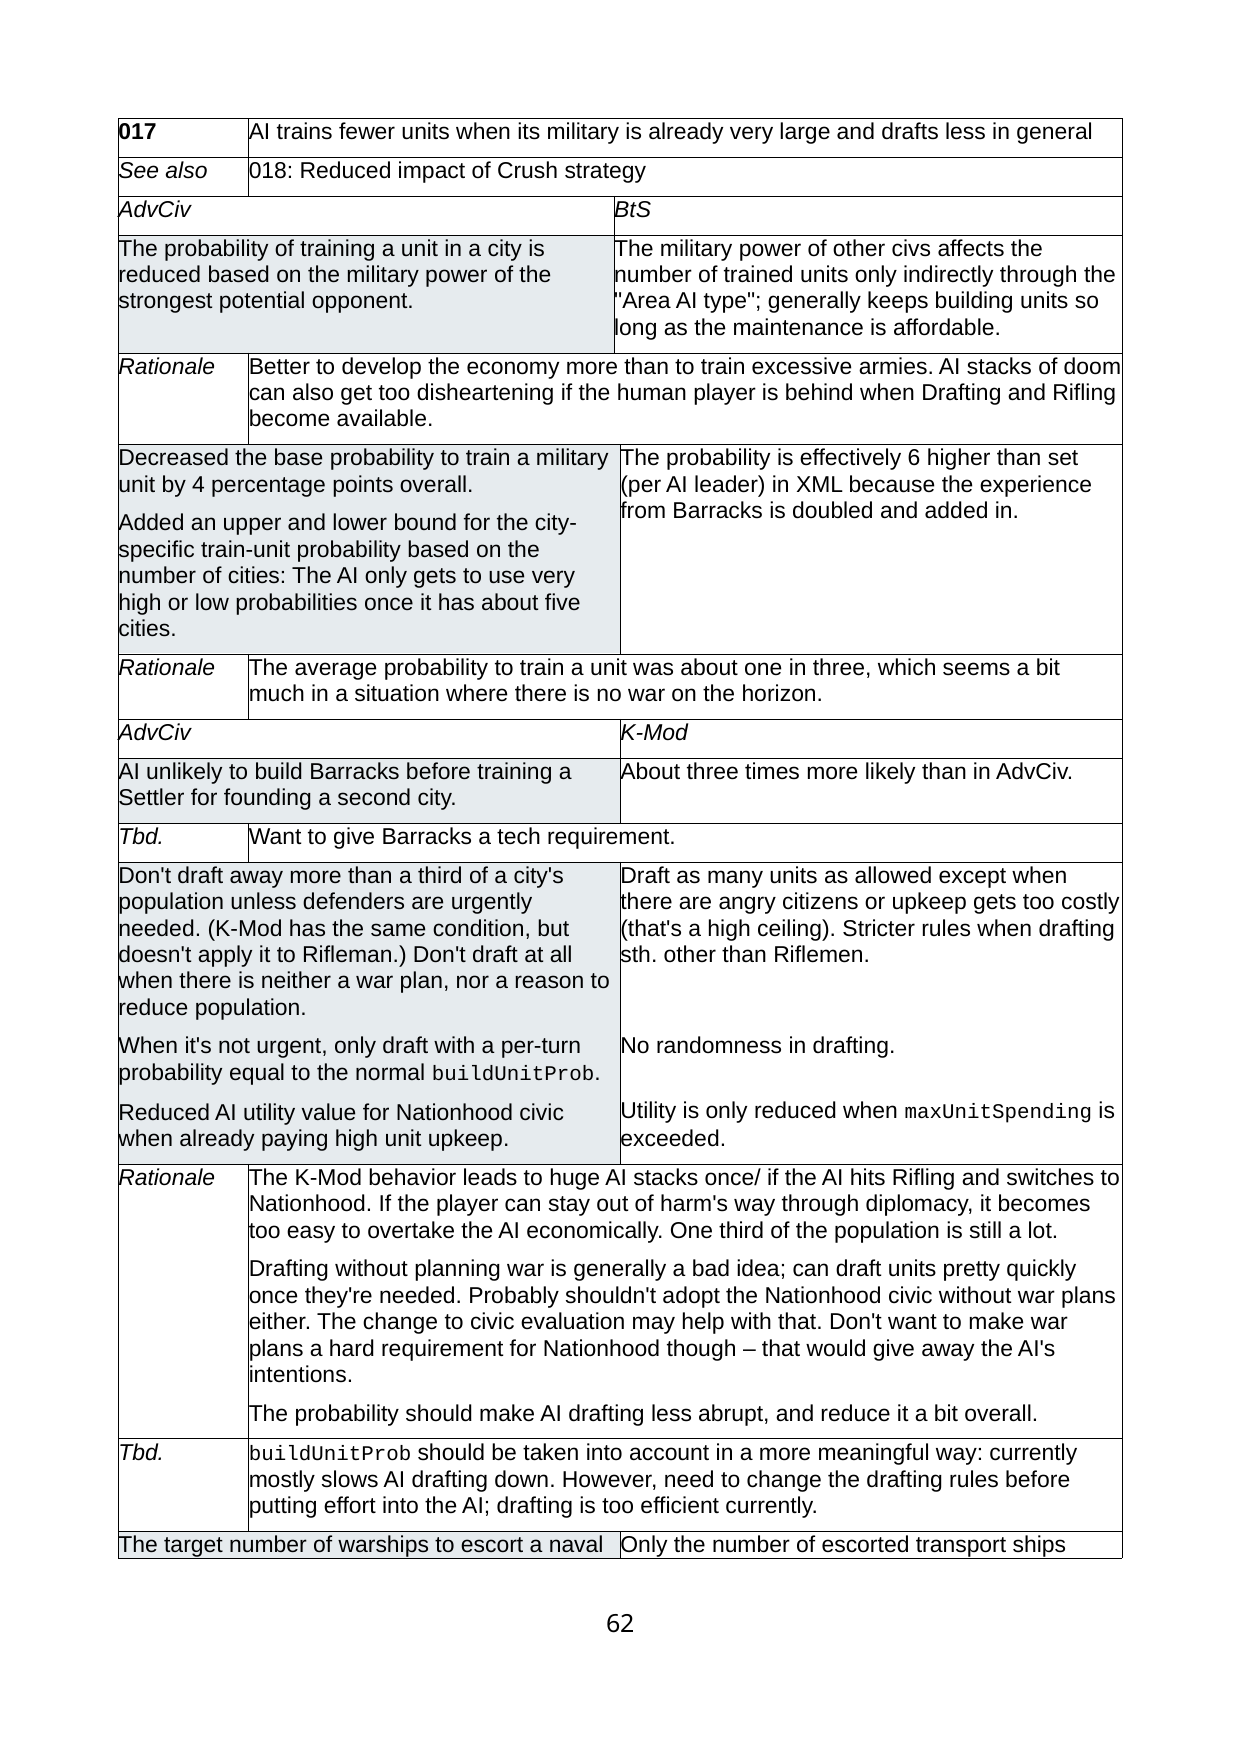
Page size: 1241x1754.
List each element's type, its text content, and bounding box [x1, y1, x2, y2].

table_cell See also [119, 158, 248, 196]
table_cell About three times more likely than in AdvCiv. [621, 759, 1122, 823]
table_header AI trains fewer units when its military is already very large and drafts less in general [249, 119, 1122, 157]
table_cell 018: Reduced impact of Crush strategy [249, 158, 1122, 196]
table_cell Rationale [119, 655, 248, 719]
table_cell BtS [615, 197, 1122, 235]
table_cell The military power of other civs affects the number of trained units only indirectly through the "Area AI type"; generally keeps building units so long as the maintenance is affordable. [615, 236, 1122, 353]
table_header 017 [119, 119, 248, 157]
table_cell AdvCiv [119, 197, 614, 235]
table_cell Rationale [119, 1165, 248, 1438]
table_cell Tbd. [119, 1439, 248, 1531]
table_cell Decreased the base probability to train a military unit by 4 percentage points overall. Added an upper and lower bound for the city-specific train-unit probability based on the number of cities: The AI only gets to use very high or low probabilities once it has about five cities. [119, 445, 620, 653]
table_cell Rationale [119, 354, 248, 444]
table_cell AdvCiv [119, 720, 620, 758]
table_cell buildUnitProb should be taken into account in a more meaningful way: currently mostly slows AI drafting down. However, need to change the drafting rules before putting effort into the AI; drafting is too efficient currently. [249, 1439, 1122, 1531]
table_cell Only the number of escorted transport ships [621, 1532, 1122, 1558]
table_cell Want to give Barracks a tech requirement. [249, 824, 1122, 862]
table_cell Draft as many units as allowed except when there are angry citizens or upkeep gets too costly (that's a high ceiling). Stricter rules when drafting sth. other than Riflemen. No randomness in drafting. Utility is only reduced when maxUnitSpending is exceeded. [621, 863, 1122, 1164]
table_cell The target number of warships to escort a naval [119, 1532, 620, 1558]
table_cell The average probability to train a unit was about one in three, which seems a bit much in a situation where there is no war on the horizon. [249, 655, 1122, 719]
table_cell The probability of training a unit in a city is reduced based on the military power of the strongest potential opponent. [119, 236, 614, 353]
table_cell K-Mod [621, 720, 1122, 758]
table_cell The probability is effectively 6 higher than set (per AI leader) in XML because the experience from Barracks is doubled and added in. [621, 445, 1122, 653]
table_cell Better to develop the economy more than to train excessive armies. AI stacks of doom can also get too disheartening if the human player is behind when Drafting and Rifling become available. [249, 354, 1122, 444]
table_cell Tbd. [119, 824, 248, 862]
table_cell AI unlikely to build Barracks before training a Settler for founding a second city. [119, 759, 620, 823]
table_cell Don't draft away more than a third of a city's population unless defenders are urgently needed. (K-Mod has the same condition, but doesn't apply it to Rifleman.) Don't draft at all when there is neither a war plan, nor a reason to reduce population. When it's not urgent, only draft with a per-turn probability equal to the normal buildUnitProb. Reduced AI utility value for Nationhood civic when already paying high unit upkeep. [119, 863, 620, 1164]
table_cell The K-Mod behavior leads to huge AI stacks once/ if the AI hits Rifling and switches to Nationhood. If the player can stay out of harm's way through diplomacy, it becomes too easy to overtake the AI economically. One third of the population is still a lot. Drafting without planning war is generally a bad idea; can draft units pretty quickly once they're needed. Probably shouldn't adopt the Nationhood civic without war plans either. The change to civic evaluation may help with that. Don't want to make war plans a hard requirement for Nationhood though – that would give away the AI's intentions. The probability should make AI drafting less abrupt, and reduce it a bit overall. [249, 1165, 1122, 1438]
